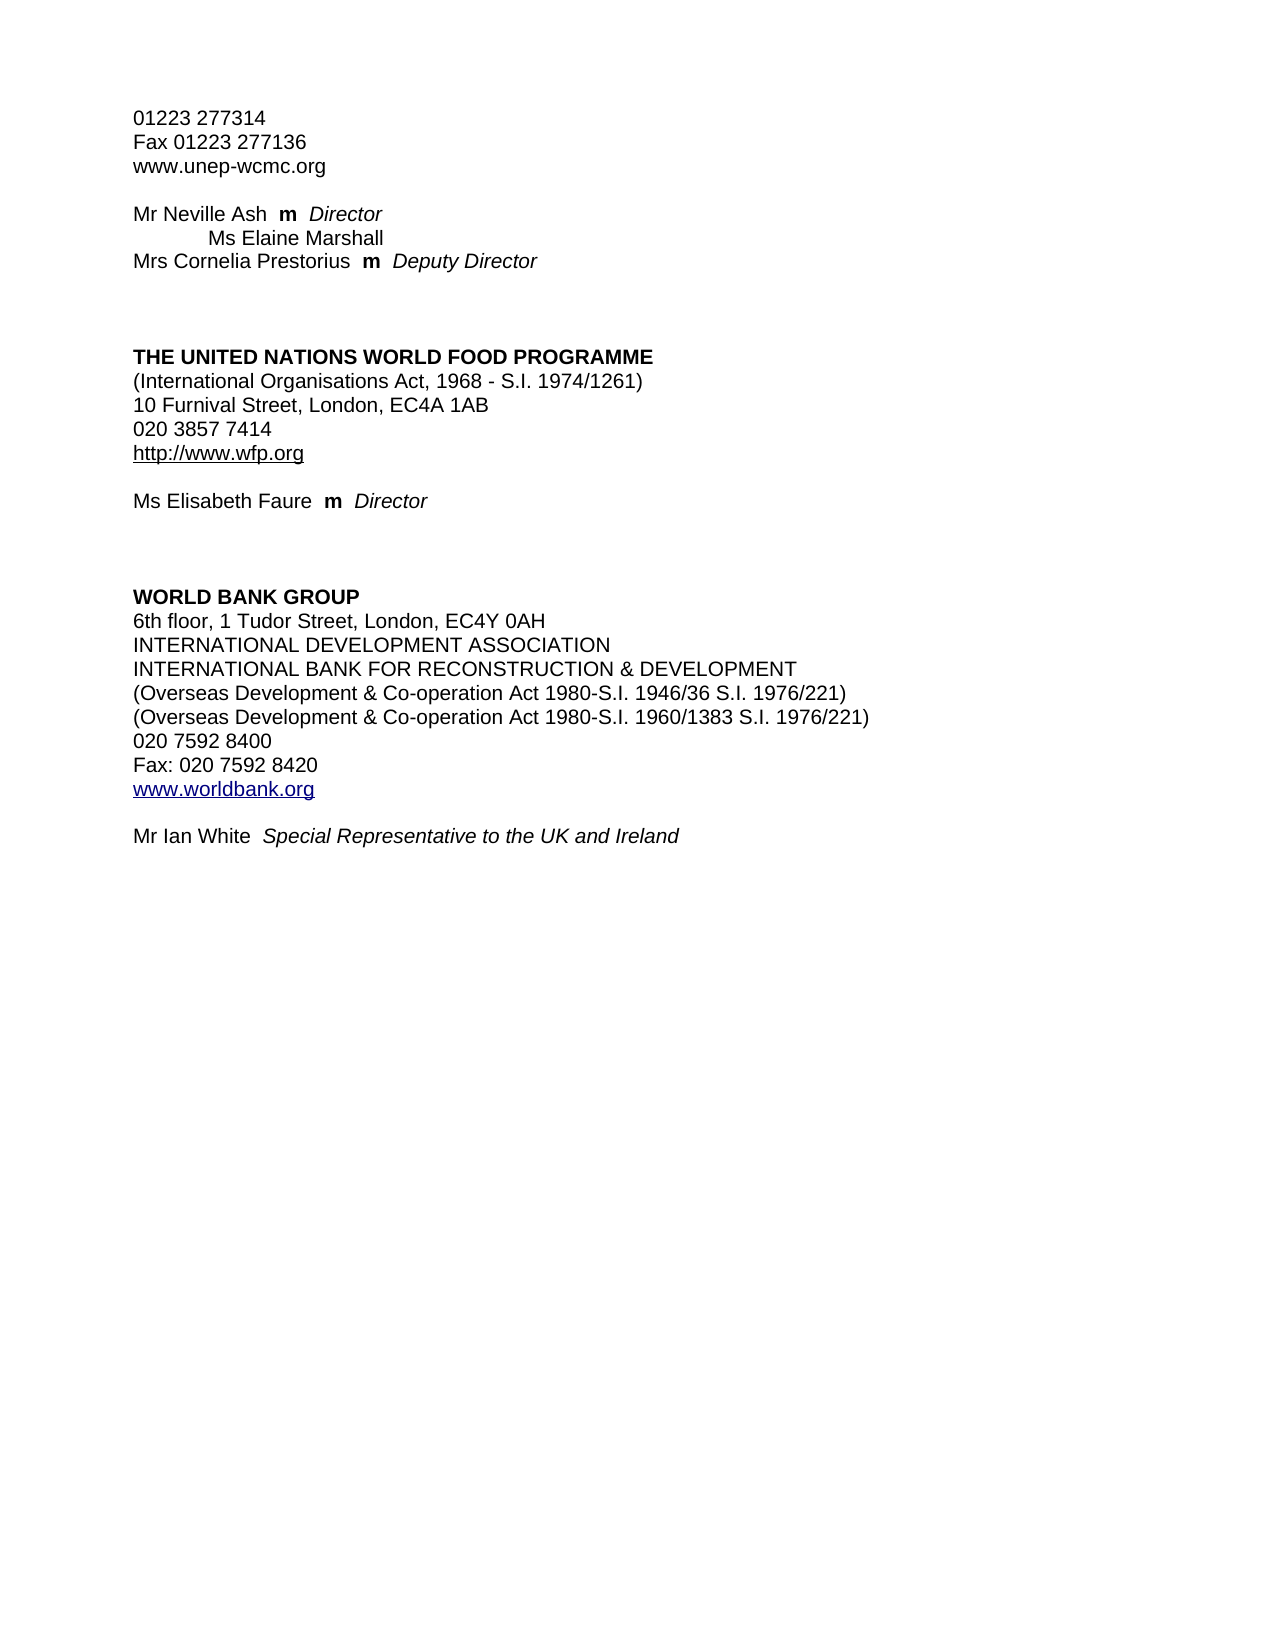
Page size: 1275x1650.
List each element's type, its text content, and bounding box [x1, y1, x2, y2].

text INTERNATIONAL DEVELOPMENT ASSOCIATION [133, 633, 1181, 657]
text Mr Neville Ash m Director [133, 201, 1181, 225]
text Mr Ian White Special Representative to the UK and Ireland [133, 824, 1181, 848]
text Ms Elisabeth Faure m Director [133, 489, 1181, 513]
text Fax 01223 277136 [133, 129, 1181, 153]
text (Overseas Development & Co-operation Act 1980-S.I. 1946/36 S.I. 1976/221) [133, 681, 1181, 704]
text http://www.wfp.org [133, 441, 1181, 465]
text Mrs Cornelia Prestorius m Deputy Director [133, 249, 1181, 273]
text Fax: 020 7592 8420 [133, 752, 1181, 776]
text 10 Furnival Street, London, EC4A 1AB [133, 393, 1181, 417]
text www.worldbank.org [133, 776, 1181, 800]
text INTERNATIONAL BANK FOR RECONSTRUCTION & DEVELOPMENT [133, 657, 1181, 681]
text (Overseas Development & Co-operation Act 1980-S.I. 1960/1383 S.I. 1976/221) [133, 704, 1181, 728]
text Ms Elaine Marshall [133, 225, 1181, 249]
text WORLD BANK GROUP [133, 585, 1181, 609]
text 6th floor, 1 Tudor Street, London, EC4Y 0AH [133, 609, 1181, 633]
text 020 7592 8400 [133, 728, 1181, 752]
text www.unep-wcmc.org [133, 153, 1181, 177]
text 020 3857 7414 [133, 417, 1181, 441]
text THE UNITED NATIONS WORLD FOOD PROGRAMME [133, 345, 1181, 369]
text 01223 277314 [133, 106, 1181, 129]
text (International Organisations Act, 1968 - S.I. 1974/1261) [133, 369, 1181, 393]
